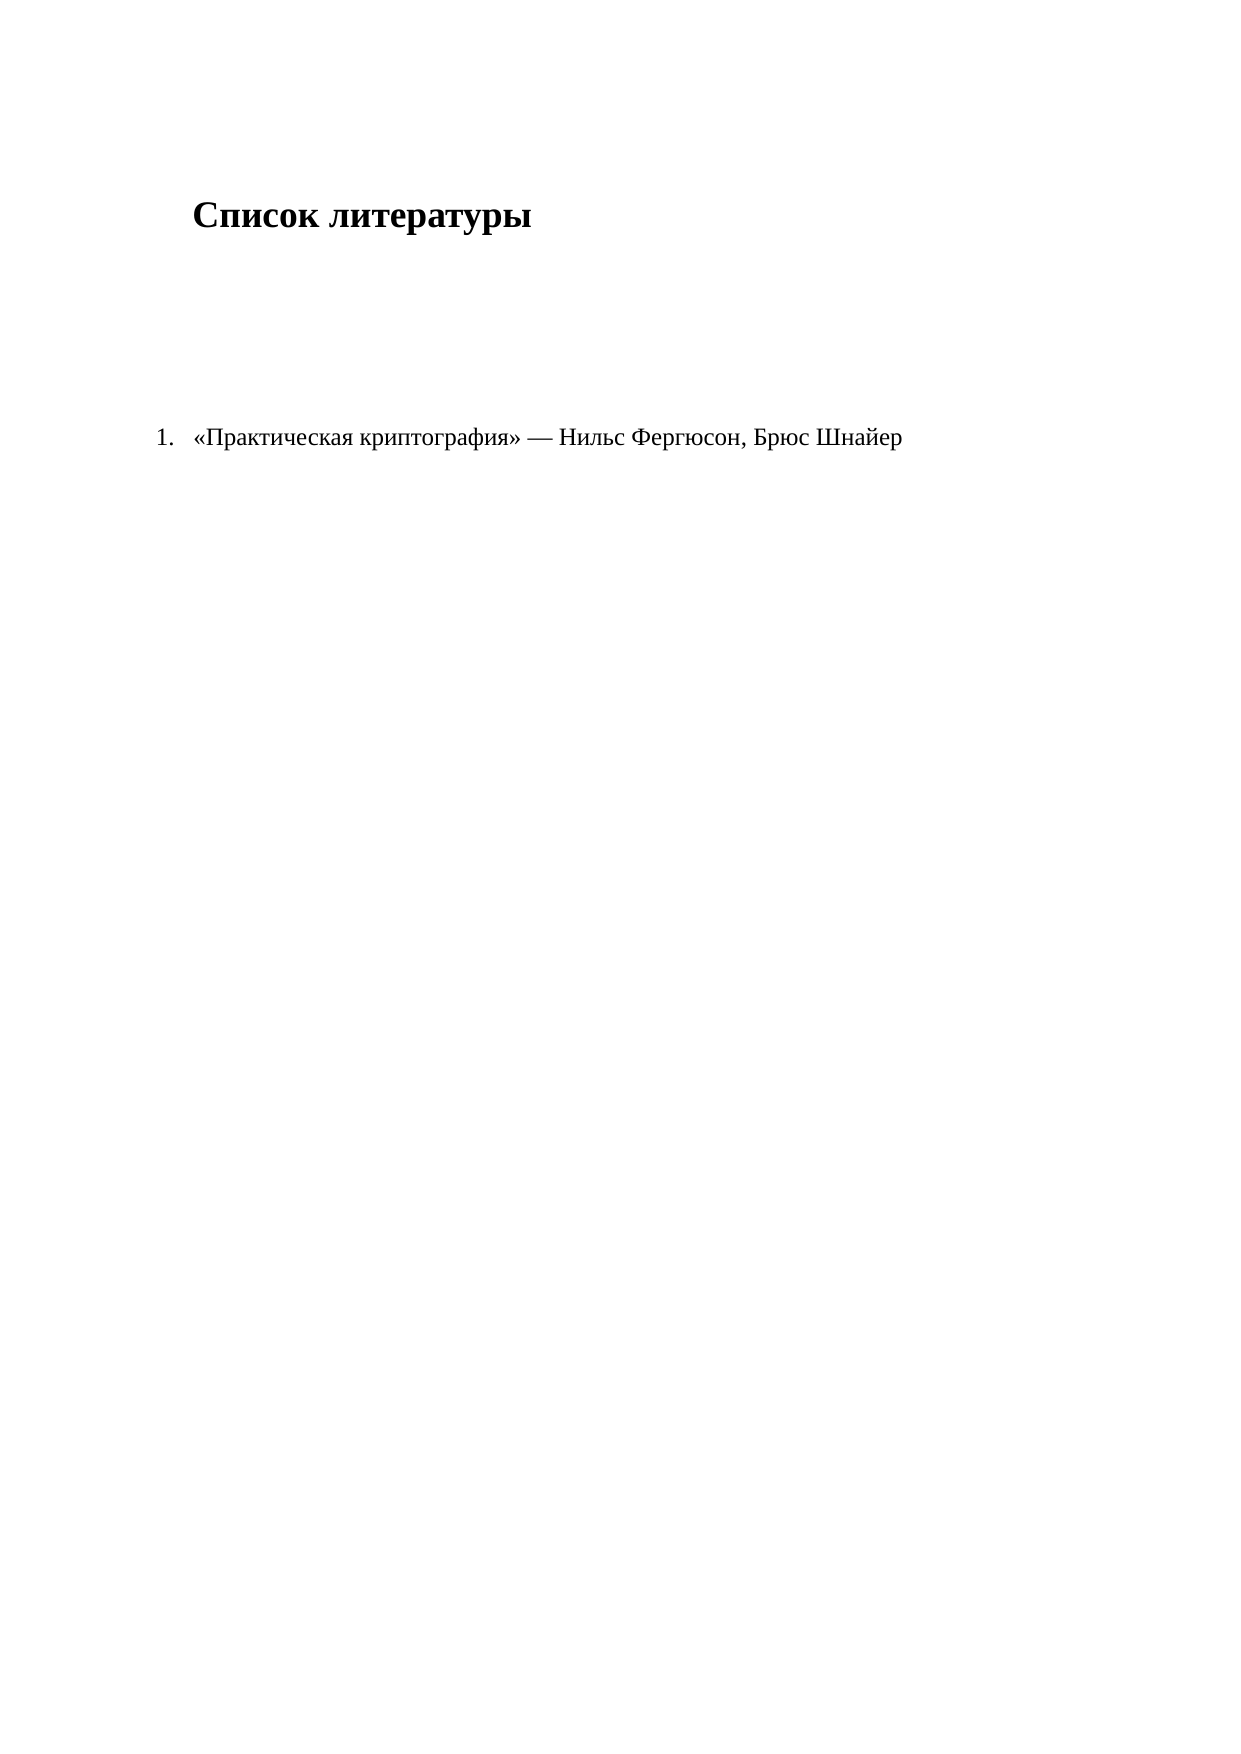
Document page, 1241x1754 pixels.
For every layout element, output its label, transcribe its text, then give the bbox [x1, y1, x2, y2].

subtitle Список литературы [118, 192, 1122, 235]
list «Практическая криптография» — Нильс Фергюсон, Брюс Шнайер [156, 422, 1122, 451]
